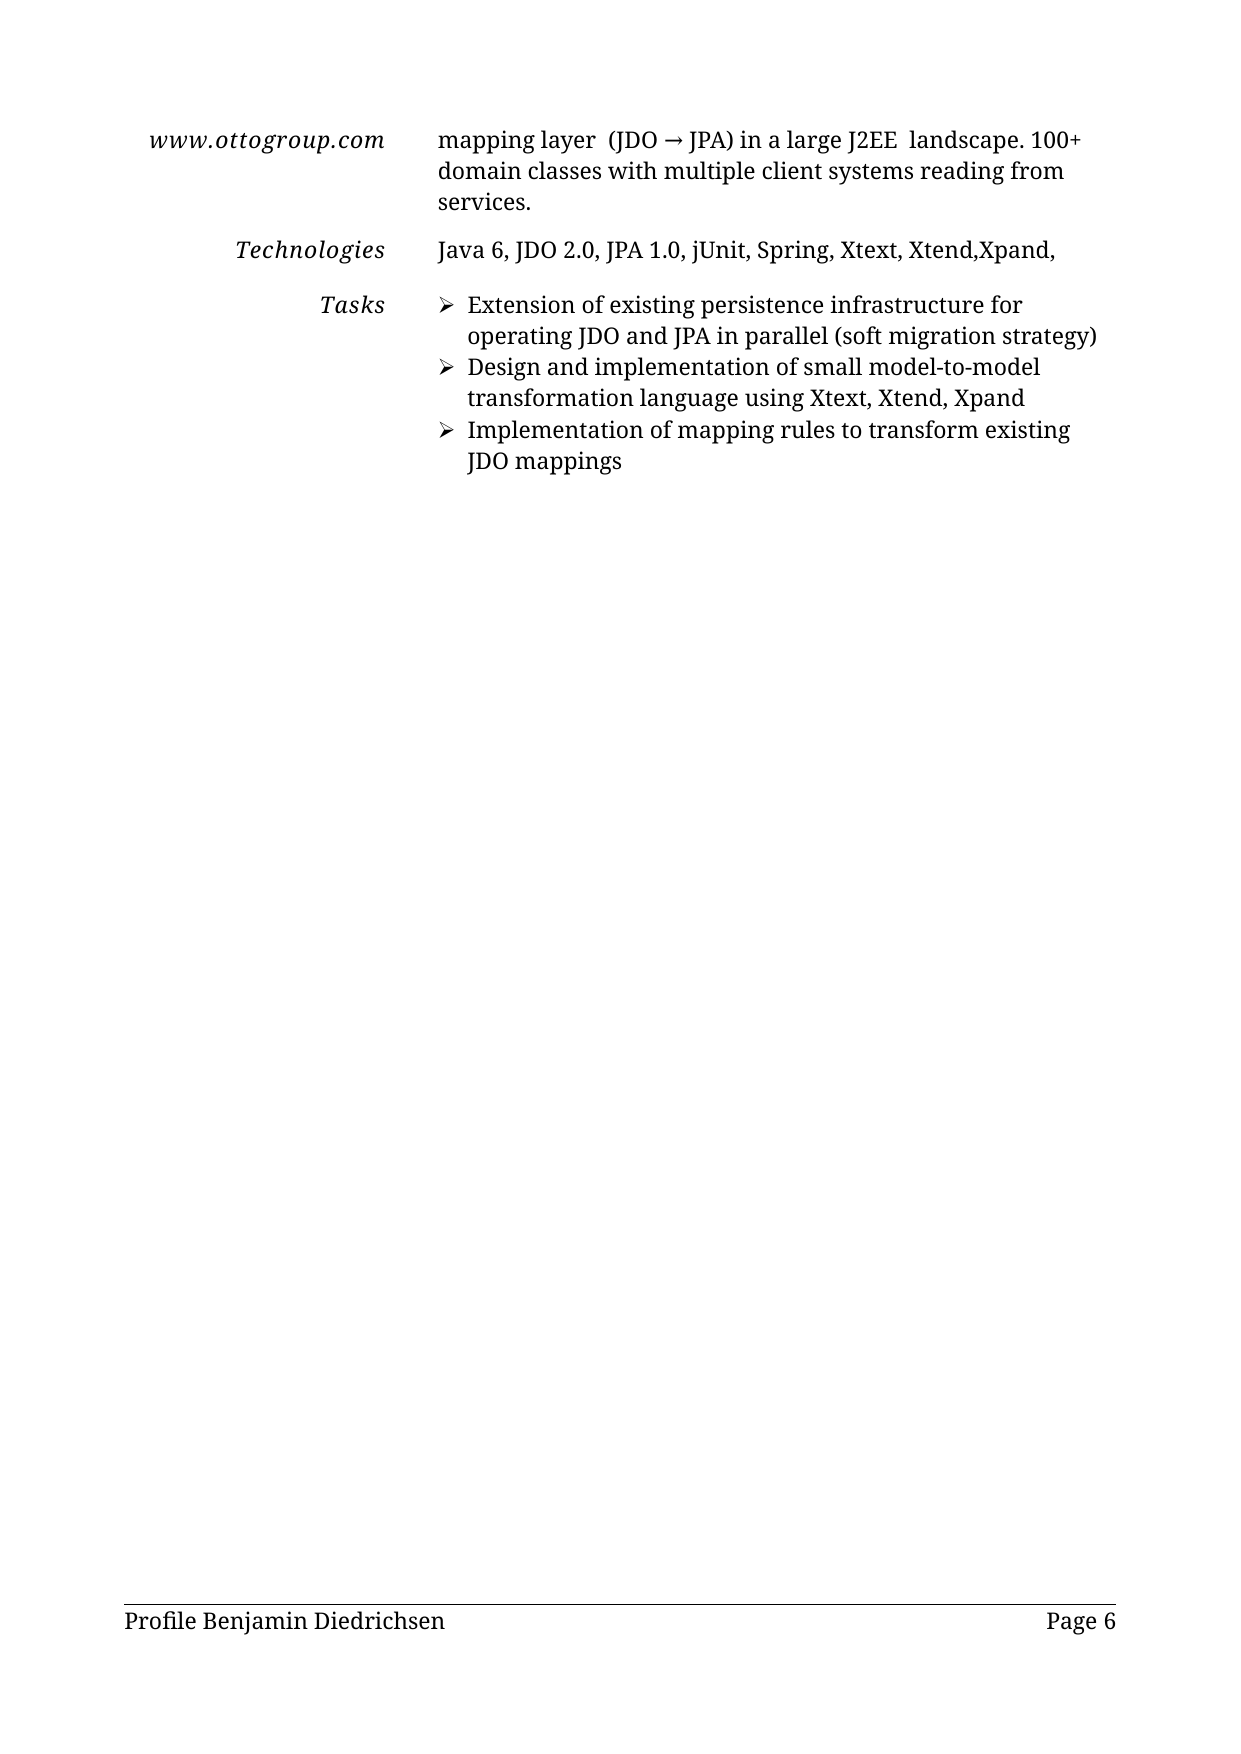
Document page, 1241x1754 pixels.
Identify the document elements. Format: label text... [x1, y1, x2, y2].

table_cell [399, 228, 426, 283]
table_cell Technologies [118, 228, 399, 283]
table_cell [399, 118, 426, 228]
table_cell [399, 283, 426, 482]
table_cell Tasks [118, 283, 399, 482]
table_cell Extension of existing persistence infrastructure for operating JDO and JPA in parallel (soft migration strategy) Design and implementation of small model-to-model transformation language using Xtext, Xtend, Xpand Implementation of mapping rules to transform existing JDO mappings [426, 283, 1123, 482]
table_cell Java 6, JDO 2.0, JPA 1.0, jUnit, Spring, Xtext, Xtend,Xpand, [426, 228, 1123, 283]
table_cell mapping layer (JDO → JPA) in a large J2EE landscape. 100+ domain classes with multiple client systems reading from services. [426, 118, 1123, 228]
table_cell www.ottogroup.com [118, 118, 399, 228]
